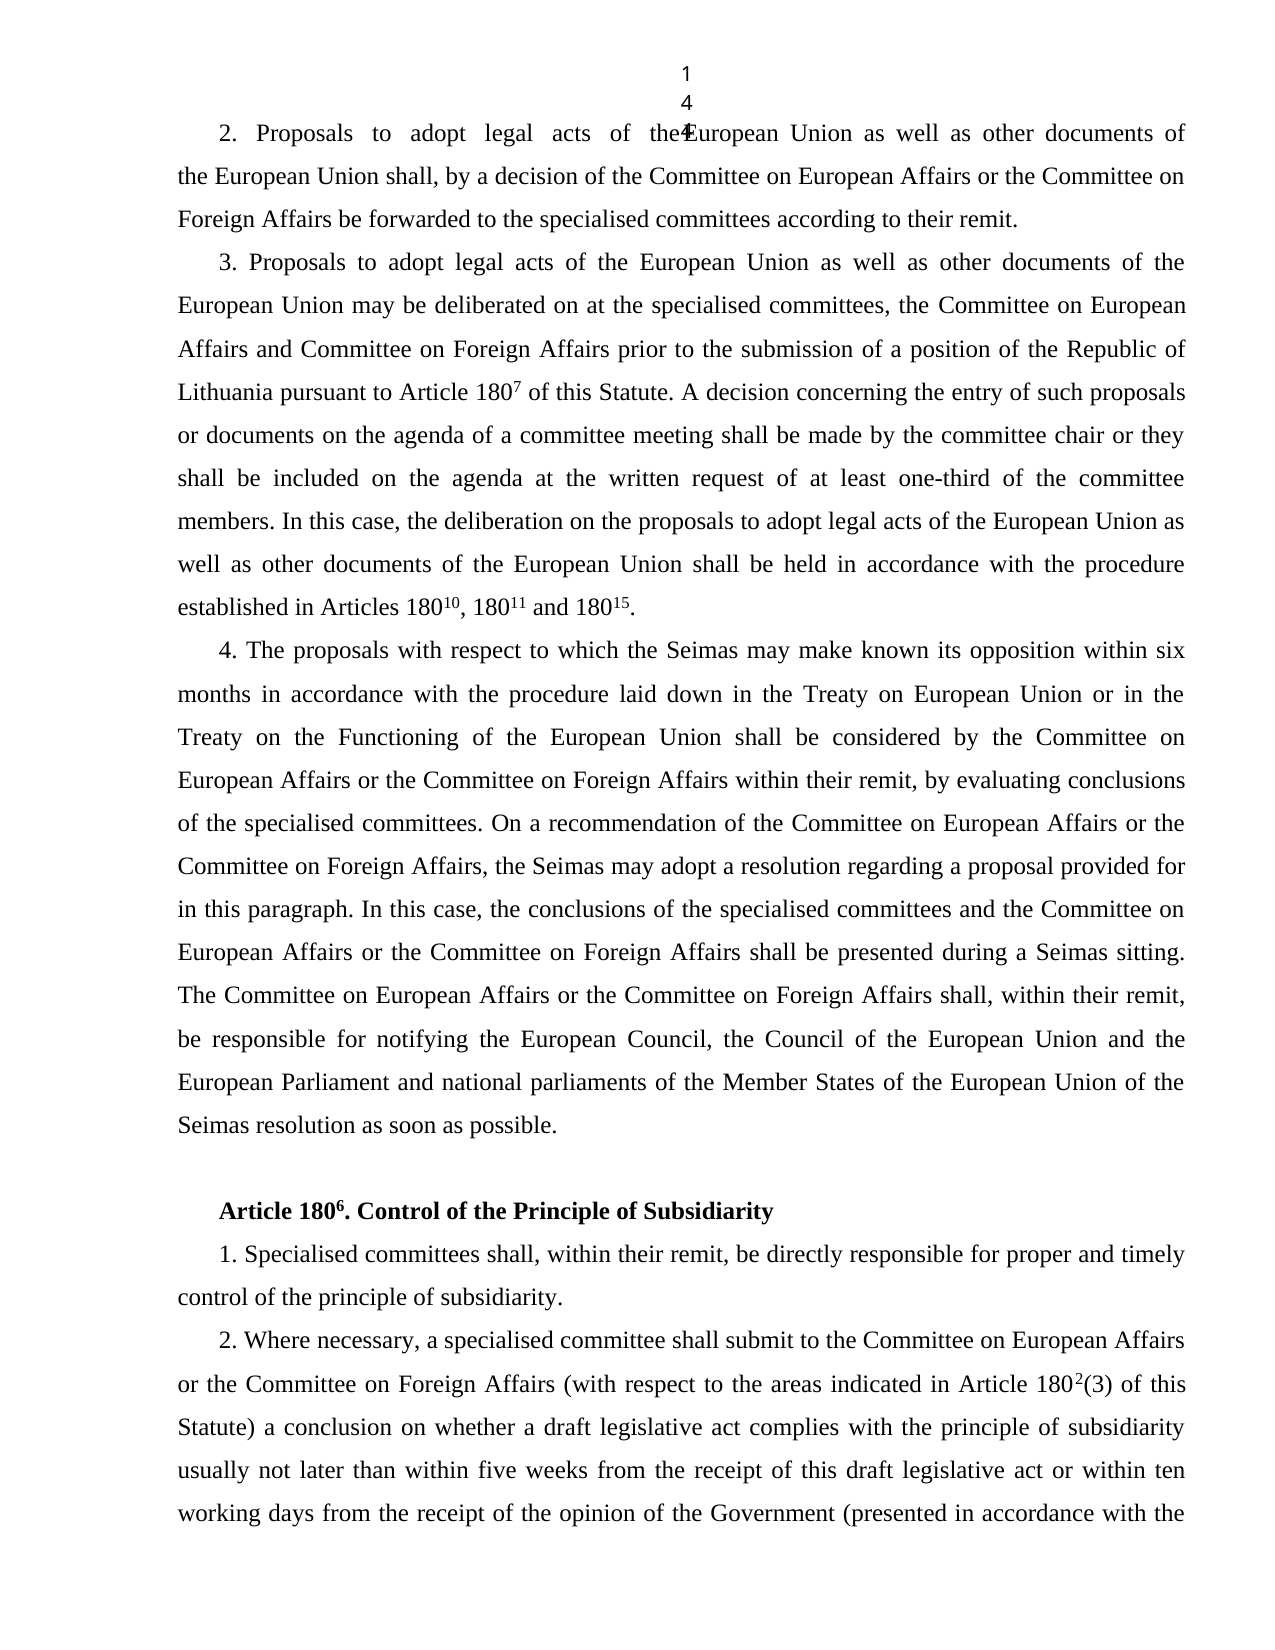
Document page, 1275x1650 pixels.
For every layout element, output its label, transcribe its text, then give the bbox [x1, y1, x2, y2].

text 2. Where necessary, a specialised committee shall submit to the Committee on European Affairs or the Committee on Foreign Affairs (with respect to the areas indicated in Article 1802(3) of this Statute) a conclusion on whether a draft legislative act complies with the principle of subsidiarity usually not later than within five weeks from the receipt of this draft legislative act or within ten working days from the receipt of the opinion of the Government (presented in accordance with the [177, 1326, 1186, 1527]
text Article 1806. Control of the Principle of Subsidiarity [177, 1196, 1186, 1225]
text 2. Proposals to adopt legal acts of the European Union as well as other documents of the European Union shall, by a decision of the Committee on European Affairs or the Committee on Foreign Affairs be forwarded to the specialised committees according to their remit. [177, 118, 1186, 233]
text 4. The proposals with respect to which the Seimas may make known its opposition within six months in accordance with the procedure laid down in the Treaty on European Union or in the Treaty on the Functioning of the European Union shall be considered by the Committee on European Affairs or the Committee on Foreign Affairs within their remit, by evaluating conclusions of the specialised committees. On a recommendation of the Committee on European Affairs or the Committee on Foreign Affairs, the Seimas may adopt a resolution regarding a proposal provided for in this paragraph. In this case, the conclusions of the specialised committees and the Committee on European Affairs or the Committee on Foreign Affairs shall be presented during a Seimas sitting. The Committee on European Affairs or the Committee on Foreign Affairs shall, within their remit, be responsible for notifying the European Council, the Council of the European Union and the European Parliament and national parliaments of the Member States of the European Union of the Seimas resolution as soon as possible. [177, 636, 1186, 1139]
text 3. Proposals to adopt legal acts of the European Union as well as other documents of the European Union may be deliberated on at the specialised committees, the Committee on European Affairs and Committee on Foreign Affairs prior to the submission of a position of the Republic of Lithuania pursuant to Article 1807 of this Statute. A decision concerning the entry of such proposals or documents on the agenda of a committee meeting shall be made by the committee chair or they shall be included on the agenda at the written request of at least one-third of the committee members. In this case, the deliberation on the proposals to adopt legal acts of the European Union as well as other documents of the European Union shall be held in accordance with the procedure established in Articles 18010, 18011 and 18015. [177, 247, 1186, 621]
text 1. Specialised committees shall, within their remit, be directly responsible for proper and timely control of the principle of subsidiarity. [177, 1239, 1186, 1311]
